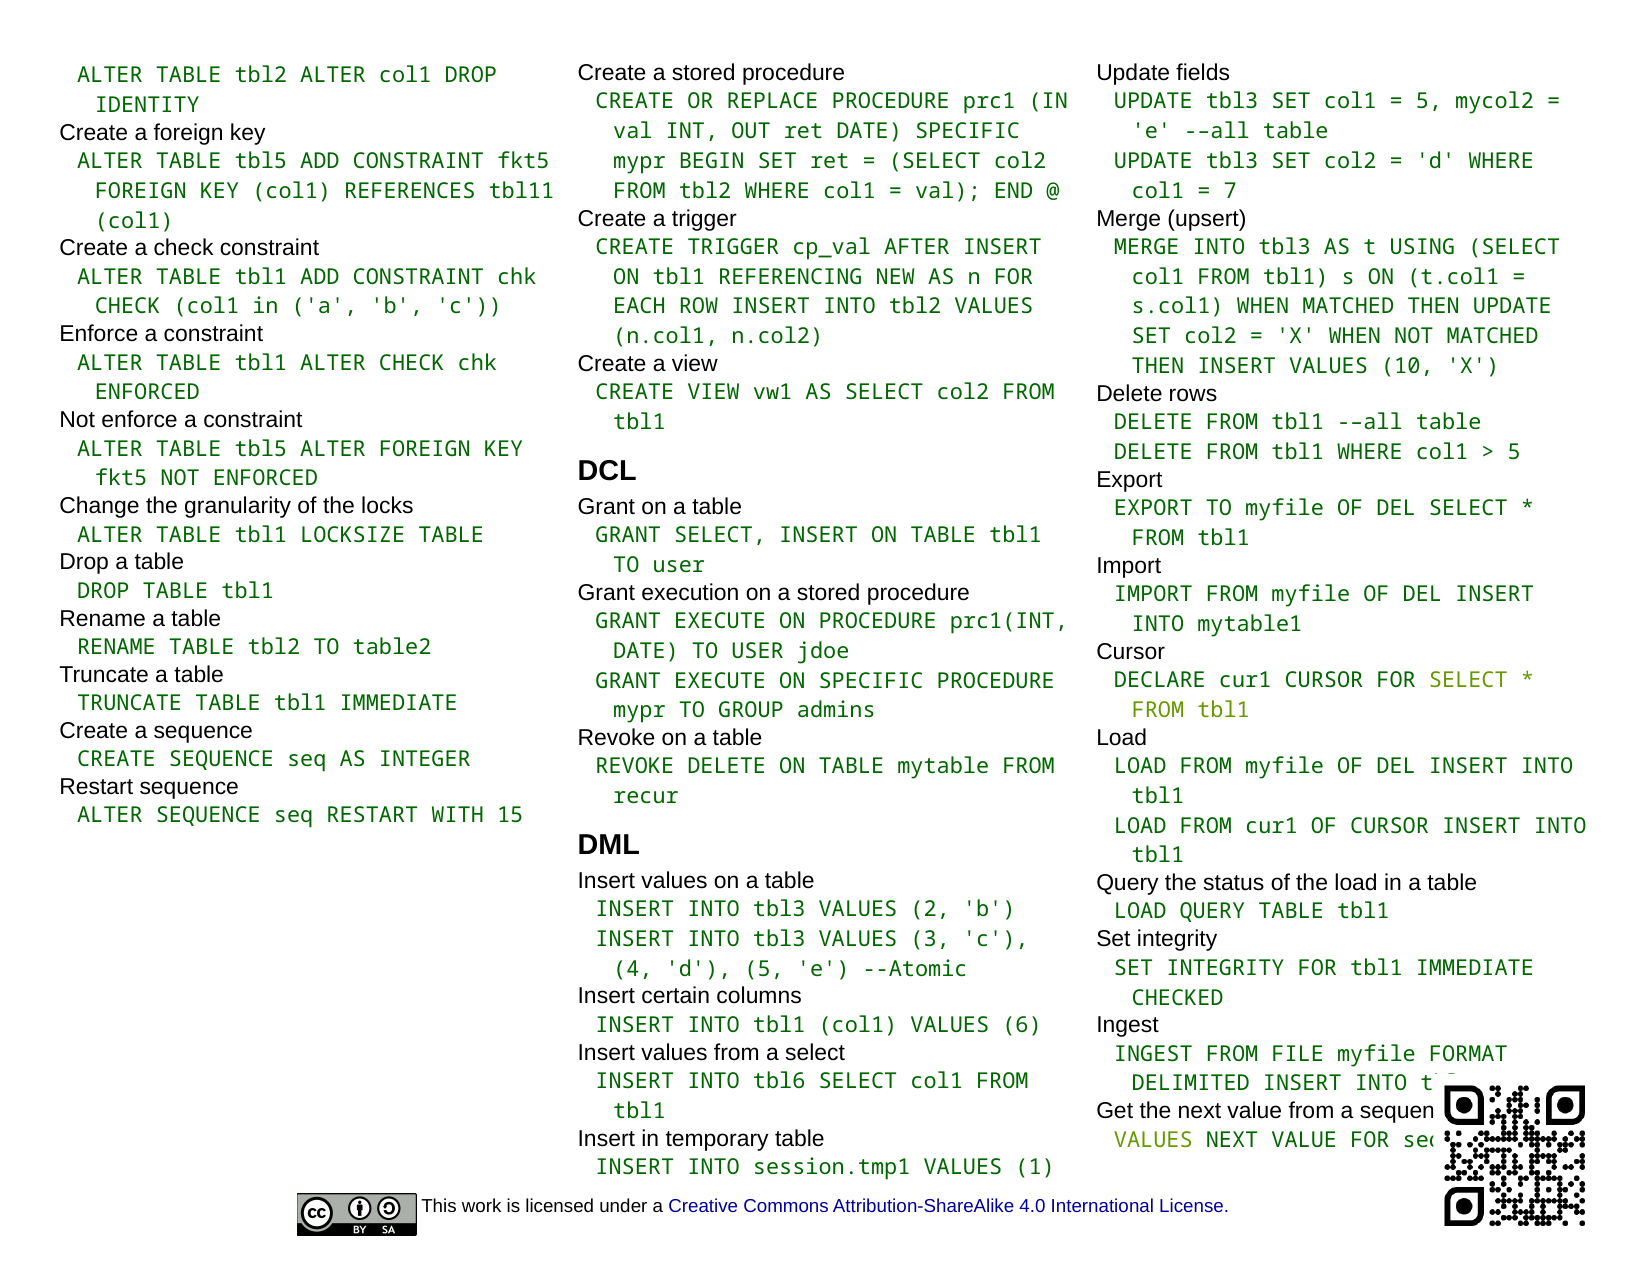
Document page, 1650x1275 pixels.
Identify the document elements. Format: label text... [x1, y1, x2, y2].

text IMPORT FROM myfile OF DEL INSERT INTO mytable1 [1114, 578, 1591, 638]
text INGEST FROM FILE myfile FORMAT DELIMITED INSERT INTO tbl1 [1114, 1038, 1591, 1097]
text REVOKE DELETE ON TABLE mytable FROM recur [595, 751, 1072, 810]
text DELETE FROM tbl1 WHERE col1 > 5 [1114, 436, 1591, 466]
text Insert in temporary table [577, 1124, 1072, 1151]
text Grant on a table [577, 493, 1072, 519]
text INSERT INTO tbl6 SELECT col1 FROM tbl1 [595, 1065, 1072, 1124]
text Create a trigger [577, 204, 1072, 231]
text GRANT EXECUTE ON PROCEDURE prc1(INT, DATE) TO USER jdoe [595, 605, 1072, 664]
text ALTER TABLE tbl5 ALTER FOREIGN KEY fkt5 NOT ENFORCED [77, 433, 554, 492]
text INSERT INTO tbl1 (col1) VALUES (6) [595, 1009, 1072, 1039]
text Create a check constraint [59, 234, 554, 261]
text ALTER TABLE tbl1 LOCKSIZE TABLE [77, 518, 554, 548]
text Enforce a constraint [59, 320, 554, 347]
text Cursor [1096, 638, 1591, 664]
text Grant execution on a stored procedure [577, 579, 1072, 605]
text Change the granularity of the locks [59, 492, 554, 518]
text Revoke on a table [577, 724, 1072, 751]
text Set integrity [1096, 925, 1591, 952]
text CREATE OR REPLACE PROCEDURE prc1 (IN val INT, OUT ret DATE) SPECIFIC mypr BEGIN SET ret = (SELECT col2 FROM tbl2 WHERE col1 = val); END @ [595, 85, 1072, 204]
text Merge (upsert) [1096, 204, 1591, 231]
subtitle DCL [577, 454, 1072, 487]
text RENAME TABLE tbl2 TO table2 [77, 631, 554, 661]
text Import [1096, 552, 1591, 578]
text Rename a table [59, 604, 554, 631]
text DROP TABLE tbl1 [77, 575, 554, 604]
text LOAD FROM cur1 OF CURSOR INSERT INTO tbl1 [1114, 809, 1591, 869]
text Not enforce a constraint [59, 406, 554, 433]
text Insert values on a table [577, 867, 1072, 893]
text CREATE VIEW vw1 AS SELECT col2 FROM tbl1 [595, 376, 1072, 436]
text EXPORT TO myfile OF DEL SELECT * FROM tbl1 [1114, 492, 1591, 552]
text MERGE INTO tbl3 AS t USING (SELECT col1 FROM tbl1) s ON (t.col1 = s.col1) WHEN MATCHED THEN UPDATE SET col2 = 'X' WHEN NOT MATCHED THEN INSERT VALUES (10, 'X') [1114, 231, 1591, 380]
text Update fields [1096, 59, 1591, 85]
text Ingest [1096, 1011, 1591, 1038]
text Create a view [577, 350, 1072, 376]
text Get the next value from a sequence [1096, 1097, 1433, 1123]
text DELETE FROM tbl1 -–all table [1114, 406, 1591, 436]
text Create a sequence [59, 717, 554, 743]
text GRANT SELECT, INSERT ON TABLE tbl1 TO user [595, 519, 1072, 579]
text TRUNCATE TABLE tbl1 IMMEDIATE [77, 687, 554, 717]
text Delete rows [1096, 380, 1591, 406]
picture [297, 1193, 417, 1236]
picture [1433, 1074, 1596, 1237]
text Truncate a table [59, 661, 554, 687]
text SET INTEGRITY FOR tbl1 IMMEDIATE CHECKED [1114, 952, 1591, 1011]
text UPDATE tbl3 SET col1 = 5, mycol2 = 'e' -–all table [1114, 85, 1591, 145]
text Create a foreign key [59, 119, 554, 145]
text Load [1096, 724, 1591, 750]
text VALUES NEXT VALUE FOR seq [1114, 1123, 1433, 1153]
text Restart sequence [59, 773, 554, 799]
text ALTER TABLE tbl5 ADD CONSTRAINT fkt5 FOREIGN KEY (col1) REFERENCES tbl11 (col1) [77, 145, 554, 234]
text LOAD FROM myfile OF DEL INSERT INTO tbl1 [1114, 750, 1591, 809]
text UPDATE tbl3 SET col2 = 'd' WHERE col1 = 7 [1114, 145, 1591, 204]
text INSERT INTO tbl3 VALUES (2, 'b') [595, 893, 1072, 923]
text ALTER TABLE tbl2 ALTER col1 DROP IDENTITY [77, 59, 554, 119]
text ALTER TABLE tbl1 ADD CONSTRAINT chk CHECK (col1 in ('a', 'b', 'c')) [77, 261, 554, 320]
text Drop a table [59, 548, 554, 575]
text ALTER SEQUENCE seq RESTART WITH 15 [77, 799, 554, 829]
text GRANT EXECUTE ON SPECIFIC PROCEDURE mypr TO GROUP admins [595, 664, 1072, 724]
text DECLARE cur1 CURSOR FOR SELECT * FROM tbl1 [1114, 664, 1591, 724]
text LOAD QUERY TABLE tbl1 [1114, 896, 1591, 925]
text Insert certain columns [577, 982, 1072, 1009]
text Insert values from a select [577, 1039, 1072, 1065]
text CREATE TRIGGER cp_val AFTER INSERT ON tbl1 REFERENCING NEW AS n FOR EACH ROW INSERT INTO tbl2 VALUES (n.col1, n.col2) [595, 231, 1072, 350]
text Query the status of the load in a table [1096, 869, 1591, 896]
text ALTER TABLE tbl1 ALTER CHECK chk ENFORCED [77, 347, 554, 406]
text INSERT INTO session.tmp1 VALUES (1) [595, 1151, 1072, 1181]
text Export [1096, 466, 1591, 492]
text INSERT INTO tbl3 VALUES (3, 'c'), (4, 'd'), (5, 'e') --Atomic [595, 923, 1072, 982]
text Create a stored procedure [577, 59, 1072, 85]
text CREATE SEQUENCE seq AS INTEGER [77, 743, 554, 773]
subtitle DML [577, 828, 1072, 861]
